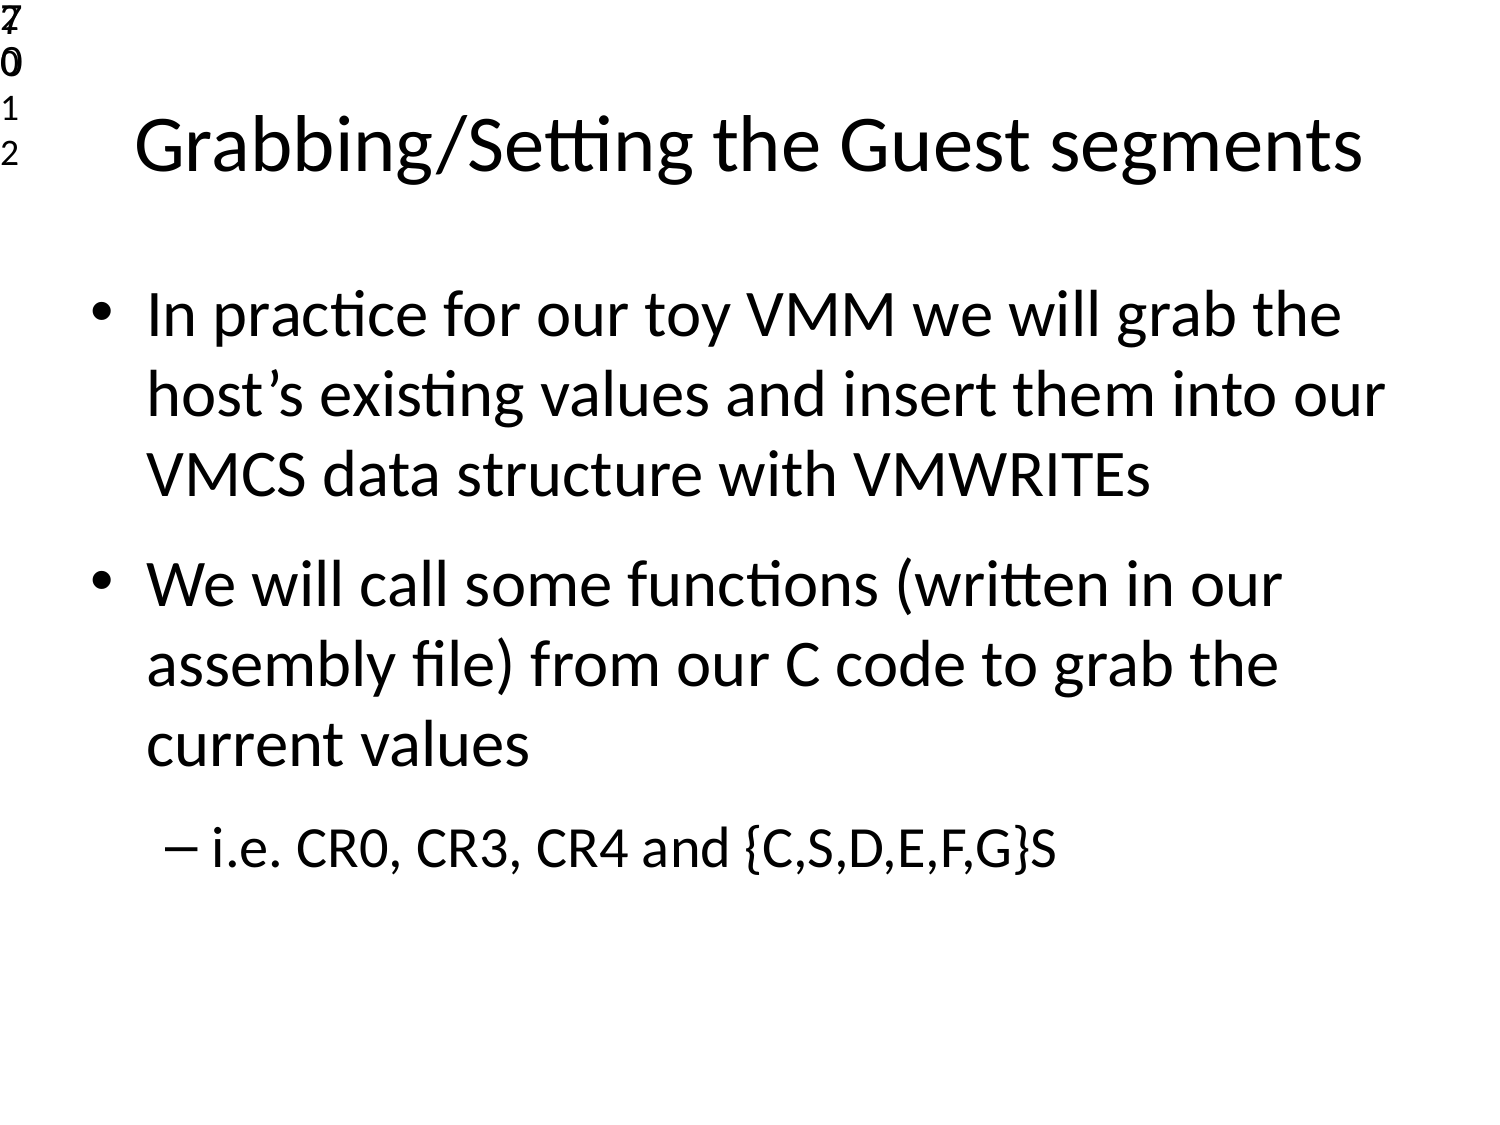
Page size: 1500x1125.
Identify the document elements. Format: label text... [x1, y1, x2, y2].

list In practice for our toy VMM we will grab the host’s existing values and insert them into our VMCS data structure with VMWRITEs We will call some functions (written in our assembly file) from our C code to grab the current values i.e. CR0, CR3, CR4 and {C,S,D,E,F,G}S [75, 262, 1425, 1005]
title Grabbing/Setting the Guest segments [75, 45, 1425, 233]
